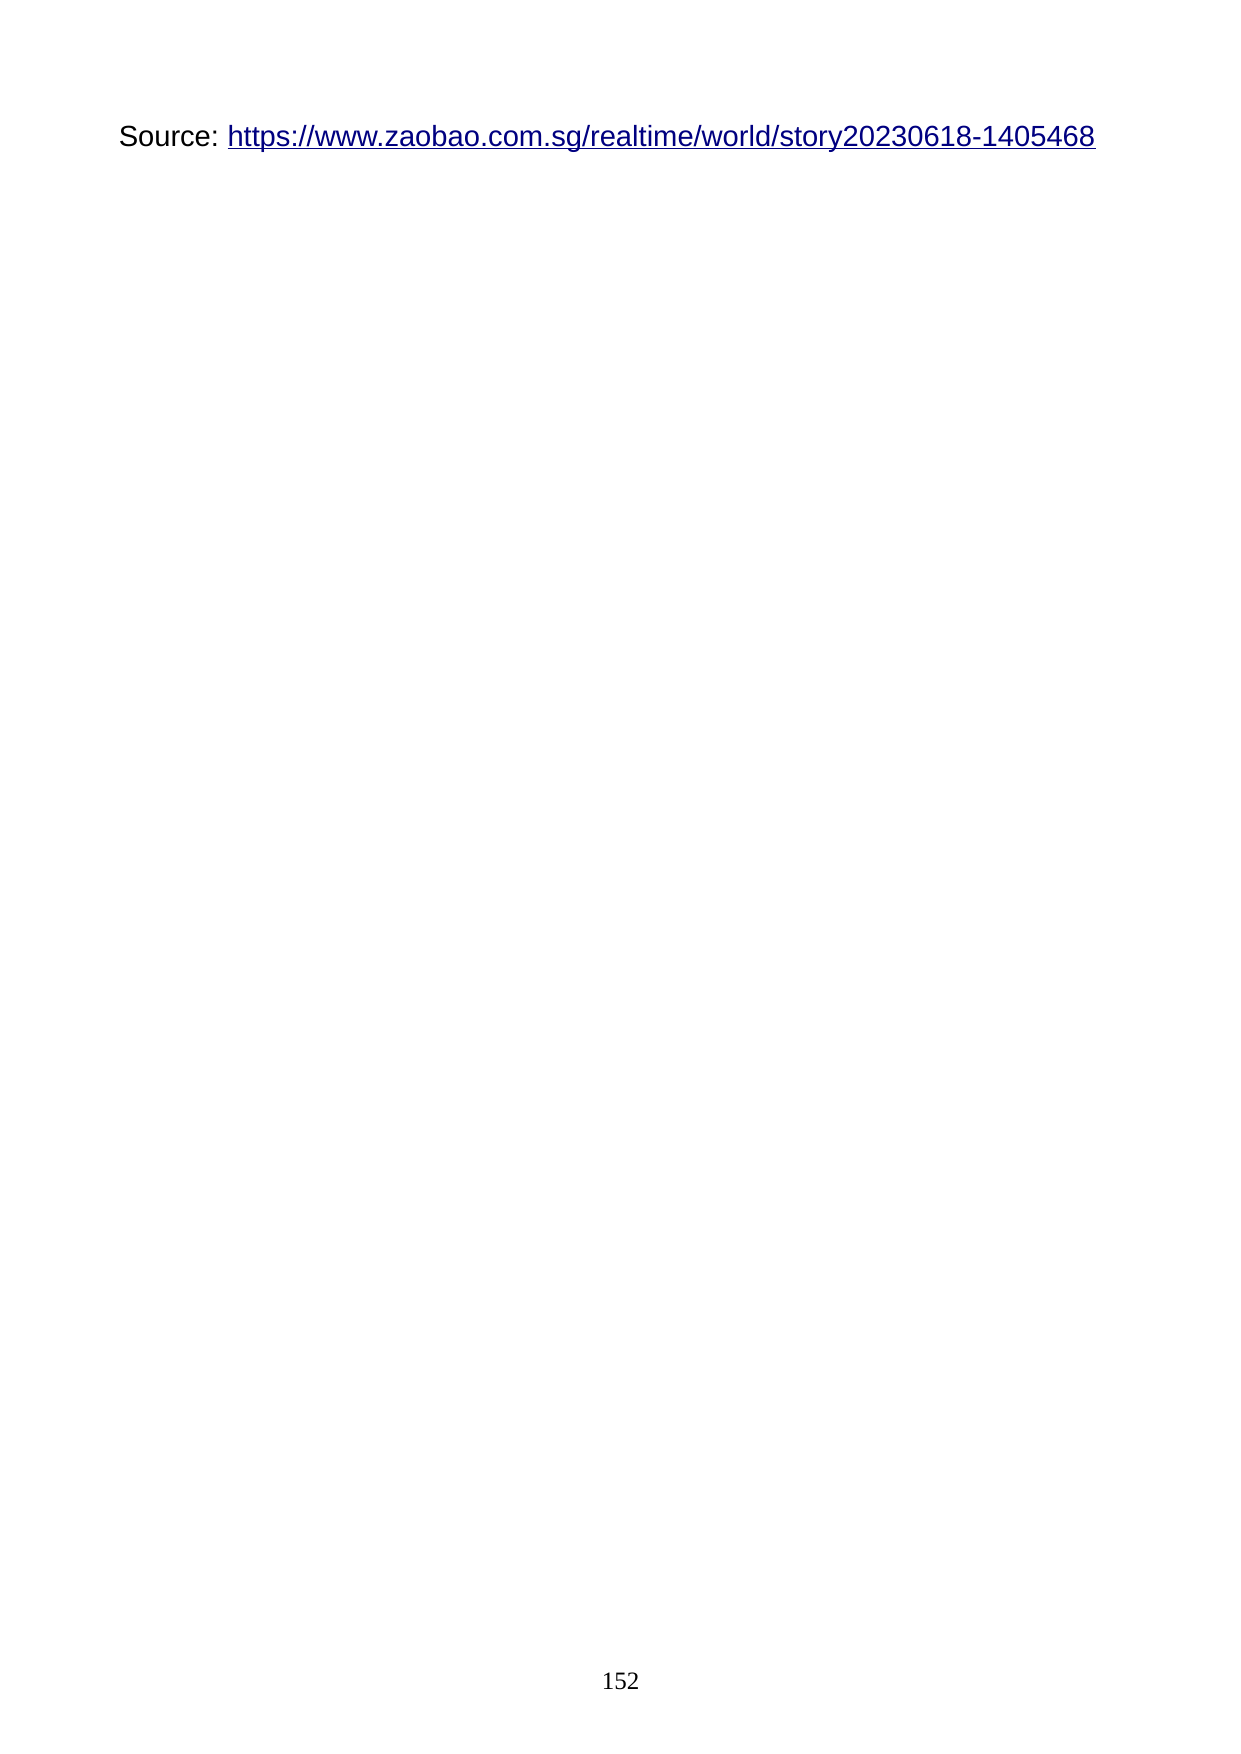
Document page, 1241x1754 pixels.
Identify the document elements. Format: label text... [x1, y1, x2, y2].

text Source: https://www.zaobao.com.sg/realtime/world/story20230618-1405468 [118, 118, 1122, 152]
